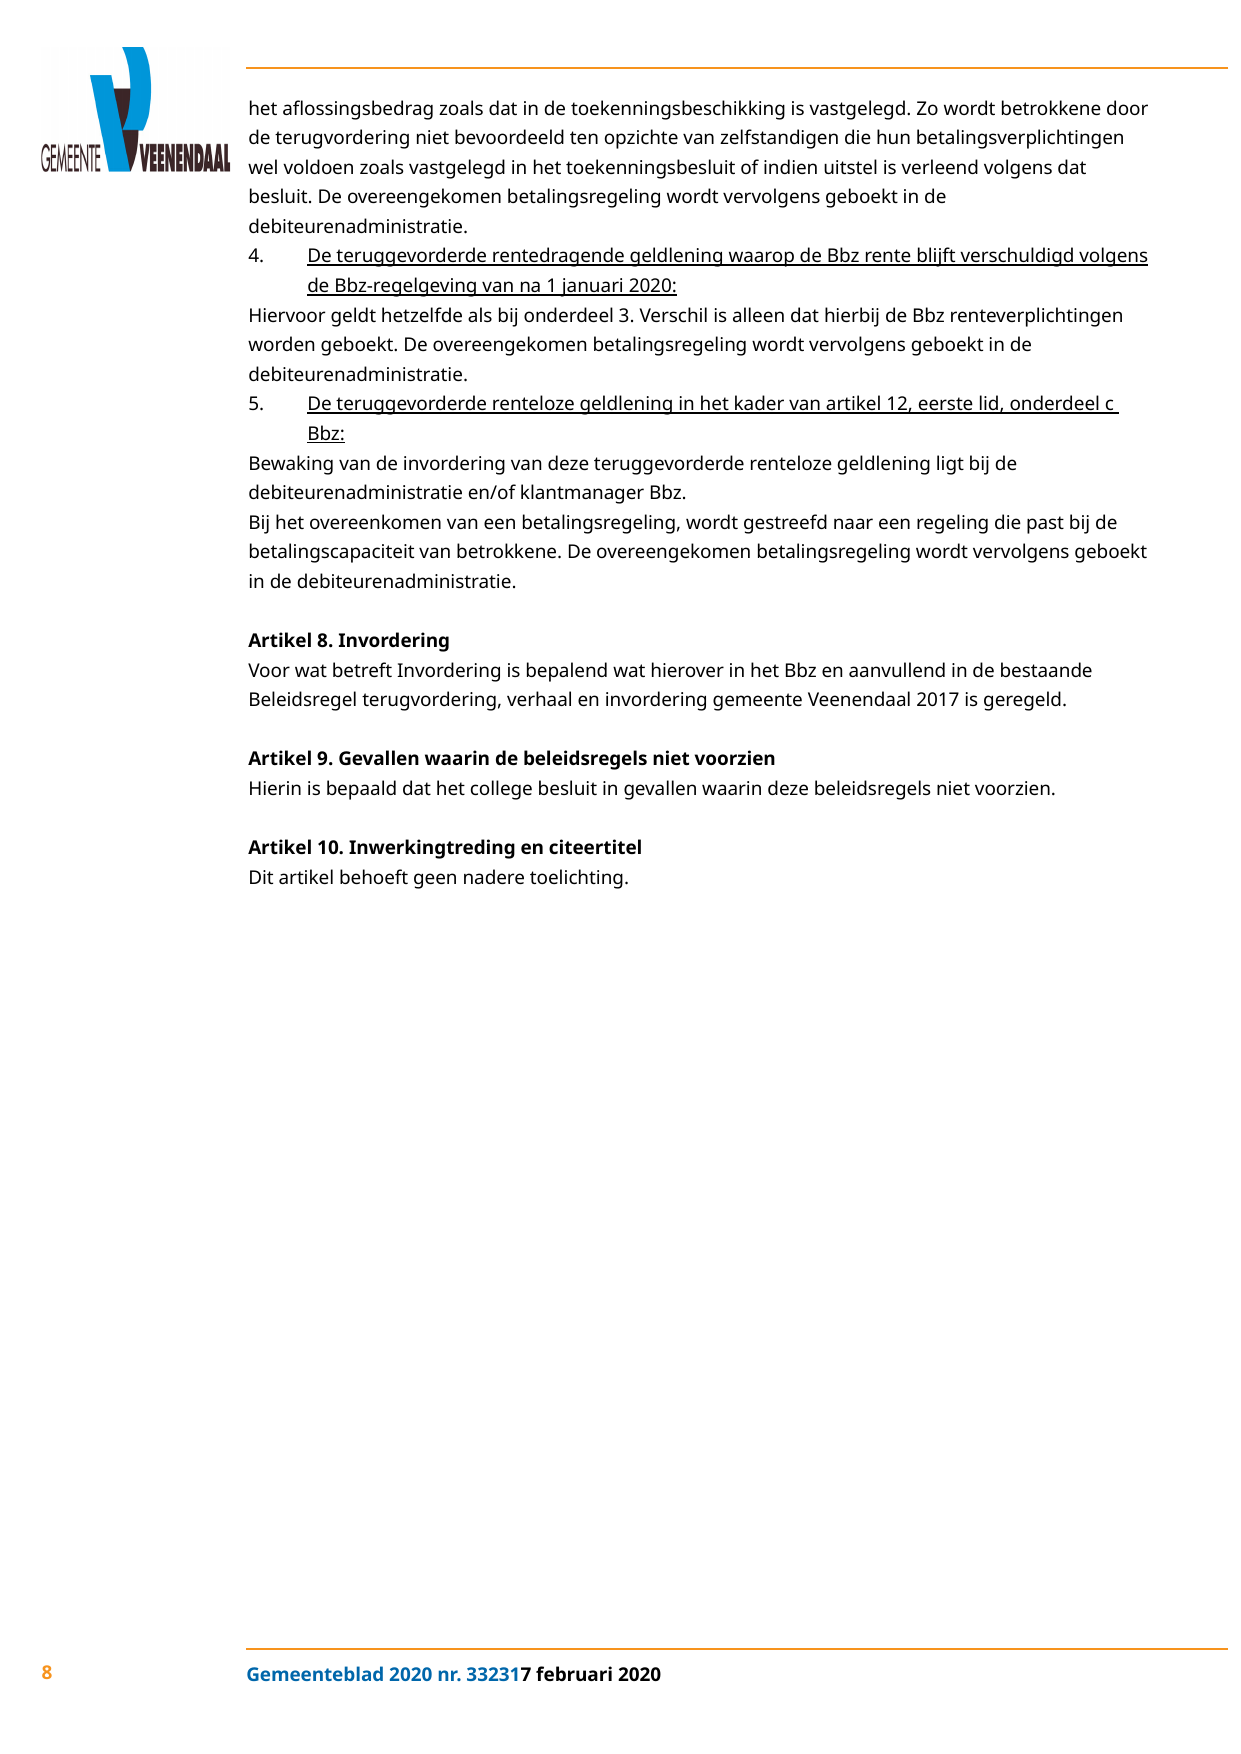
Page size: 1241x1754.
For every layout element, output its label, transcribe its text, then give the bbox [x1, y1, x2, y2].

list De teruggevorderde renteloze geldlening in het kader van artikel 12, eerste lid, onderdeel c Bbz: [248, 391, 1152, 446]
text Hiervoor geldt hetzelfde als bij onderdeel 3. Verschil is alleen dat hierbij de Bbz renteverplichtingen worden geboekt. De overeengekomen betalingsregeling wordt vervolgens geboekt in de debiteurenadministratie. [248, 302, 1152, 387]
text Voor wat betreft Invordering is bepalend wat hierover in het Bbz en aanvullend in de bestaande Beleidsregel terugvordering, verhaal en invordering gemeente Veenendaal 2017 is geregeld. [248, 657, 1152, 712]
picture [123, 47, 231, 172]
text Hierin is bepaald dat het college besluit in gevallen waarin deze beleidsregels niet voorzien. [248, 775, 1152, 801]
text Artikel 9. Gevallen waarin de beleidsregels niet voorzien [248, 746, 1152, 771]
text Bewaking van de invordering van deze teruggevorderde renteloze geldlening ligt bij de debiteurenadministratie en/of klantmanager Bbz. [248, 450, 1152, 505]
text Bij het overeenkomen van een betalingsregeling, wordt gestreefd naar een regeling die past bij de betalingscapaciteit van betrokkene. De overeengekomen betalingsregeling wordt vervolgens geboekt in de debiteurenadministratie. [248, 509, 1152, 594]
text het aflossingsbedrag zoals dat in de toekenningsbeschikking is vastgelegd. Zo wordt betrokkene door de terugvordering niet bevoordeeld ten opzichte van zelfstandigen die hun betalingsverplichtingen wel voldoen zoals vastgelegd in het toekenningsbesluit of indien uitstel is verleend volgens dat besluit. De overeengekomen betalingsregeling wordt vervolgens geboekt in de debiteurenadministratie. [248, 95, 1152, 239]
picture [41, 47, 130, 172]
text Artikel 10. Inwerkingtreding en citeertitel [248, 834, 1152, 860]
list De teruggevorderde rentedragende geldlening waarop de Bbz rente blijft verschuldigd volgens de Bbz-regelgeving van na 1 januari 2020: [248, 243, 1152, 298]
text Dit artikel behoeft geen nadere toelichting. [248, 864, 1152, 890]
text Artikel 8. Invordering [248, 627, 1152, 653]
